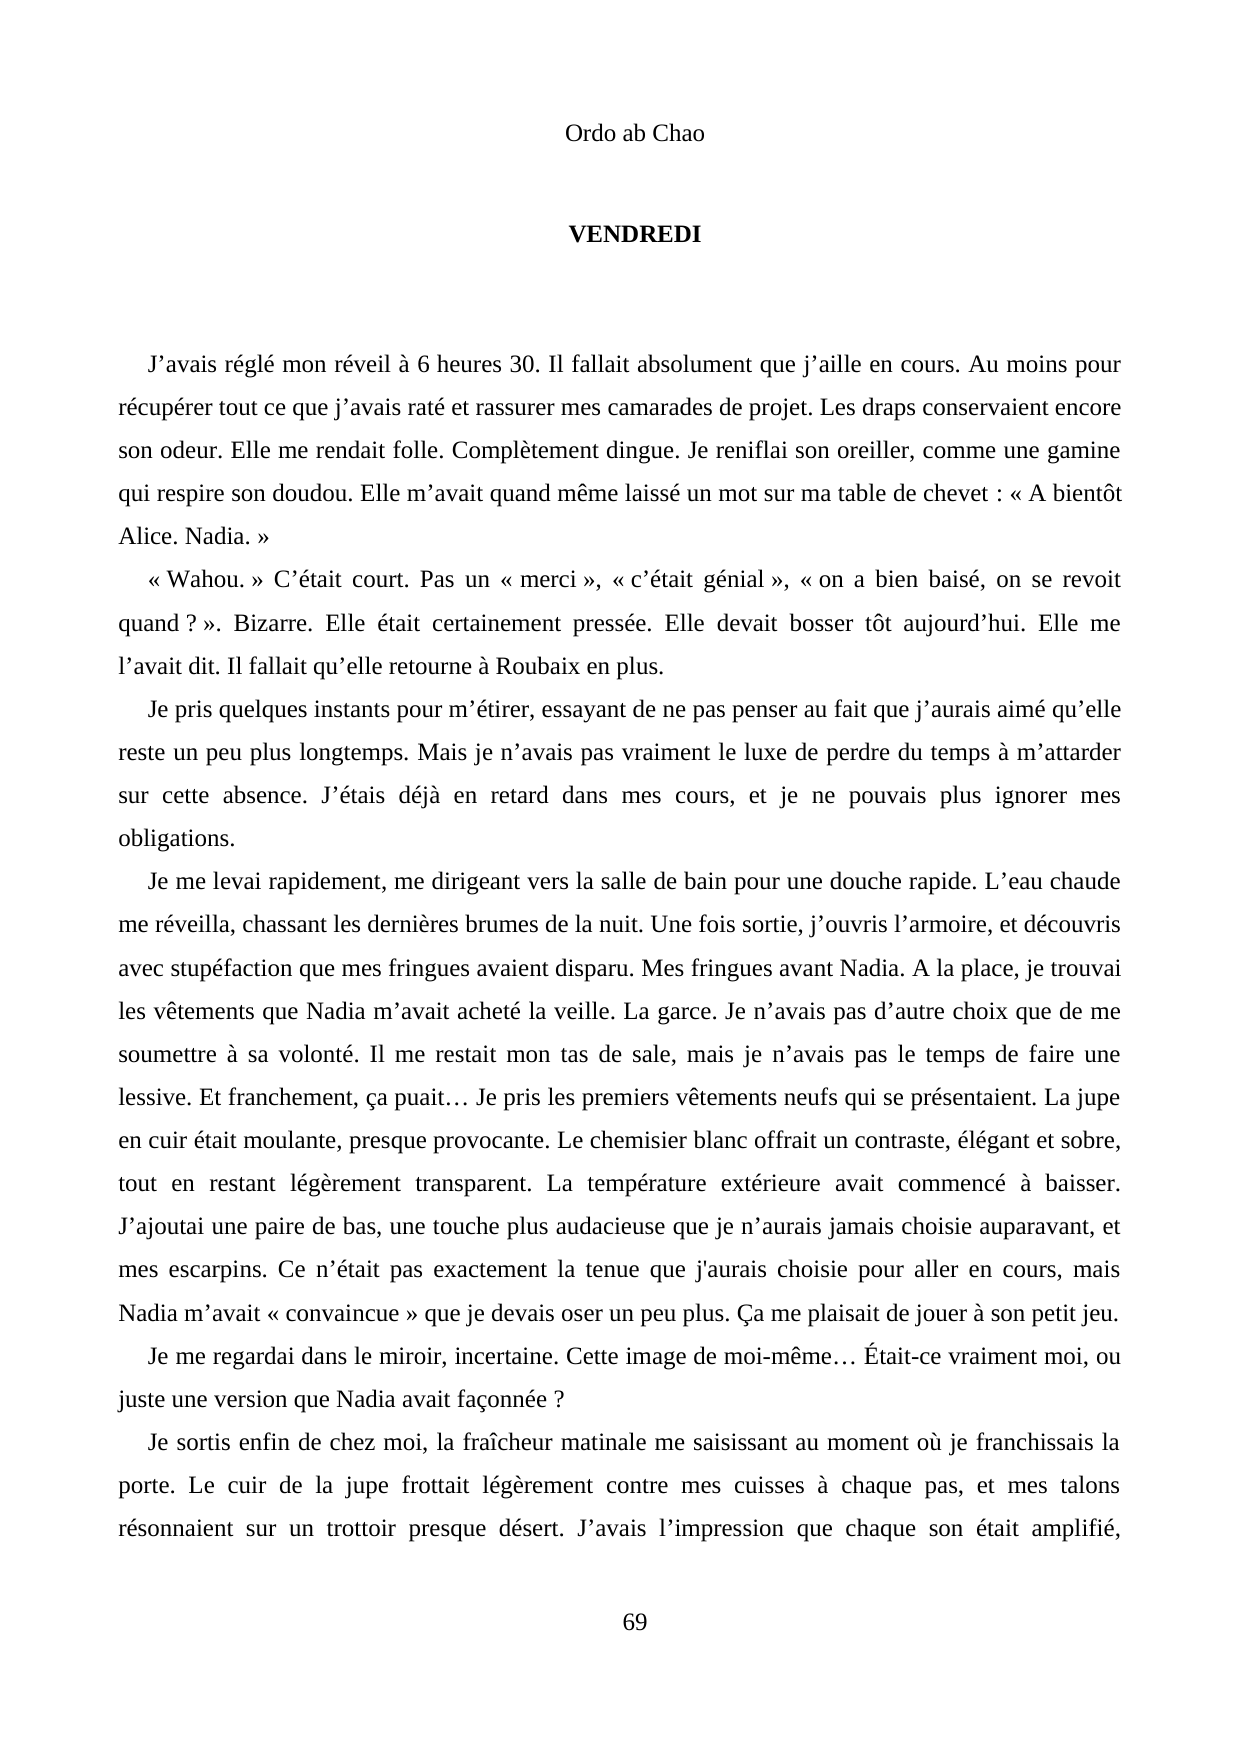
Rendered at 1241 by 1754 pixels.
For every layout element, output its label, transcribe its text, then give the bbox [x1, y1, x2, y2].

text J’avais réglé mon réveil à 6 heures 30. Il fallait absolument que j’aille en cours. Au moins pour récupérer tout ce que j’avais raté et rassurer mes camarades de projet. Les draps conservaient encore son odeur. Elle me rendait folle. Complètement dingue. Je reniflai son oreiller, comme une gamine qui respire son doudou. Elle m’avait quand même laissé un mot sur ma table de chevet : « A bientôt Alice. Nadia. » [118, 349, 1122, 550]
text Je sortis enfin de chez moi, la fraîcheur matinale me saisissant au moment où je franchissais la porte. Le cuir de la jupe frottait légèrement contre mes cuisses à chaque pas, et mes talons résonnaient sur un trottoir presque désert. J’avais l’impression que chaque son était amplifié, [118, 1427, 1122, 1542]
text Je me levai rapidement, me dirigeant vers la salle de bain pour une douche rapide. L’eau chaude me réveilla, chassant les dernières brumes de la nuit. Une fois sortie, j’ouvris l’armoire, et découvris avec stupéfaction que mes fringues avaient disparu. Mes fringues avant Nadia. A la place, je trouvai les vêtements que Nadia m’avait acheté la veille. La garce. Je n’avais pas d’autre choix que de me soumettre à sa volonté. Il me restait mon tas de sale, mais je n’avais pas le temps de faire une lessive. Et franchement, ça puait… Je pris les premiers vêtements neufs qui se présentaient. La jupe en cuir était moulante, presque provocante. Le chemisier blanc offrait un contraste, élégant et sobre, tout en restant légèrement transparent. La température extérieure avait commencé à baisser. J’ajoutai une paire de bas, une touche plus audacieuse que je n’aurais jamais choisie auparavant, et mes escarpins. Ce n’était pas exactement la tenue que j'aurais choisie pour aller en cours, mais Nadia m’avait « convaincue » que je devais oser un peu plus. Ça me plaisait de jouer à son petit jeu. [118, 866, 1122, 1326]
text Je pris quelques instants pour m’étirer, essayant de ne pas penser au fait que j’aurais aimé qu’elle reste un peu plus longtemps. Mais je n’avais pas vraiment le luxe de perdre du temps à m’attarder sur cette absence. J’étais déjà en retard dans mes cours, et je ne pouvais plus ignorer mes obligations. [118, 694, 1122, 852]
text VENDREDI [118, 219, 1122, 248]
text « Wahou. » C’était court. Pas un « merci », « c’était génial », « on a bien baisé, on se revoit quand ? ». Bizarre. Elle était certainement pressée. Elle devait bosser tôt aujourd’hui. Elle me l’avait dit. Il fallait qu’elle retourne à Roubaix en plus. [118, 564, 1122, 679]
text Je me regardai dans le miroir, incertaine. Cette image de moi-même… Était-ce vraiment moi, ou juste une version que Nadia avait façonnée ? [118, 1341, 1122, 1413]
